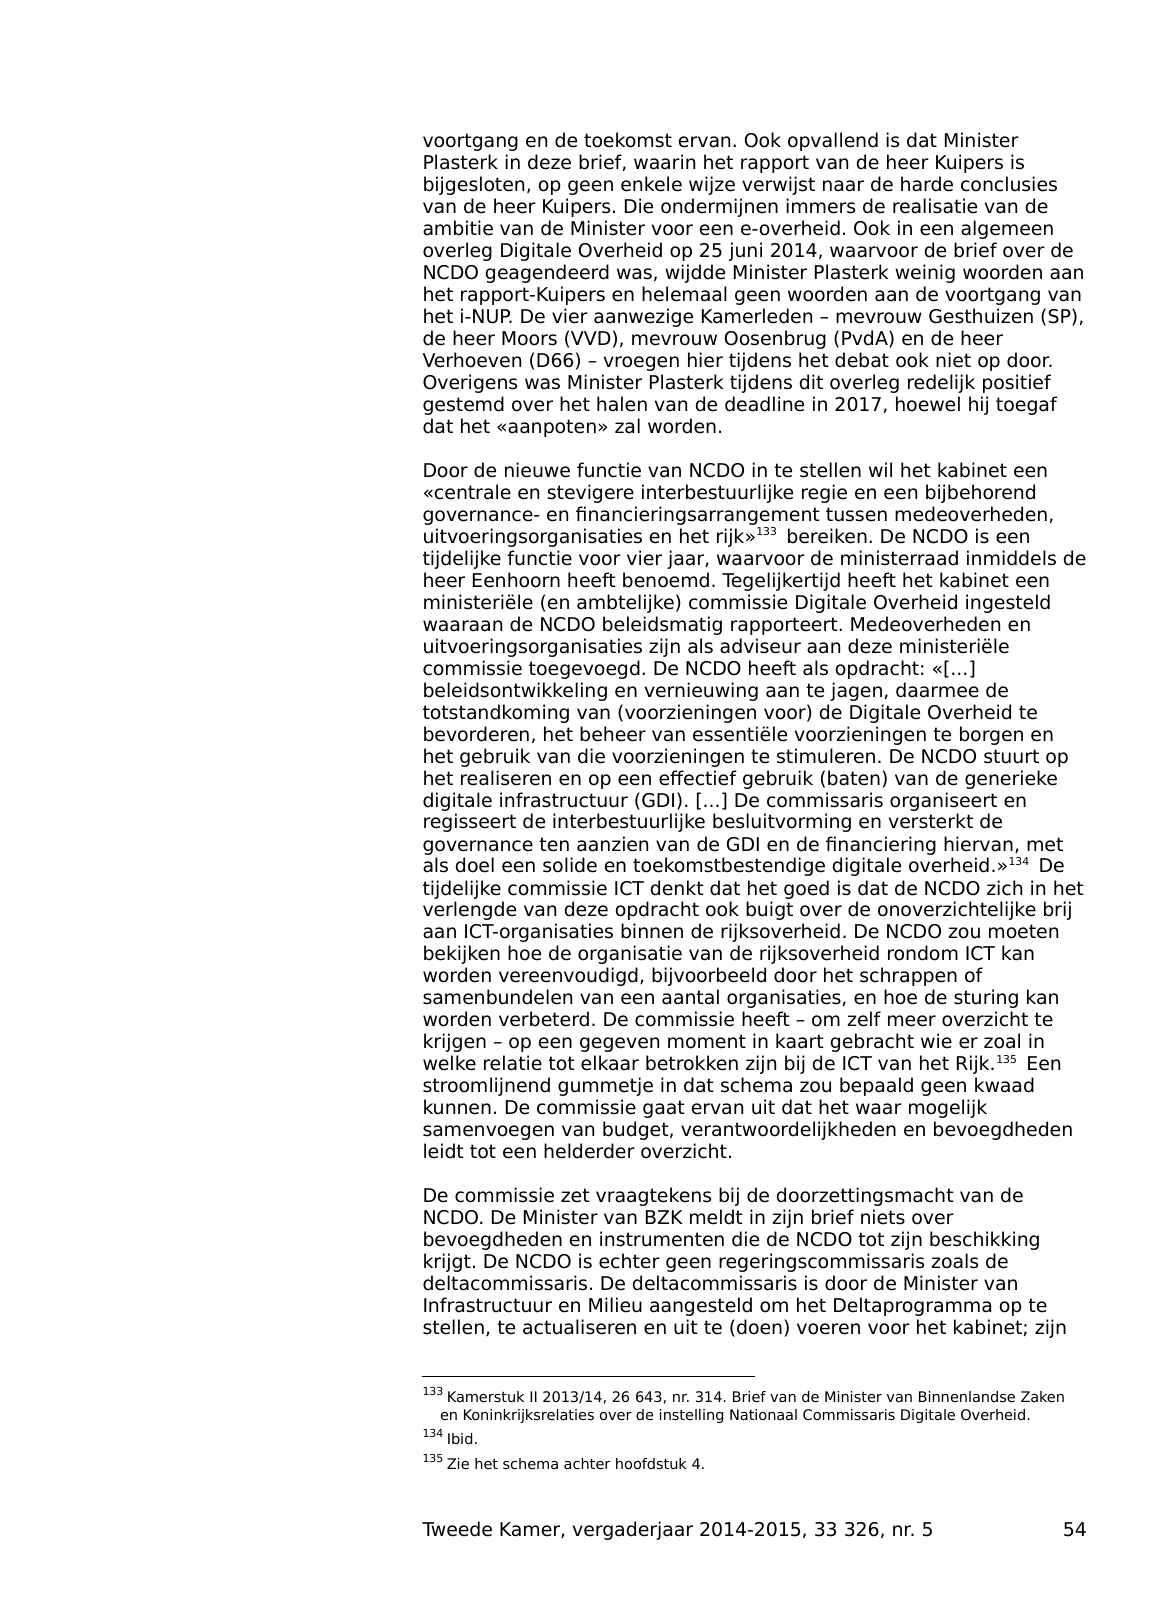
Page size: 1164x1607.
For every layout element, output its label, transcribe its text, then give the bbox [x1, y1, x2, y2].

text Kamerstuk II 2013/14, 26 643, nr. 314. Brief van de Minister van Binnenlandse Zaken en Koninkrijksrelaties over de instelling Nationaal Commissaris Digitale Overheid. [422, 1385, 1087, 1424]
text Ibid. [422, 1427, 1087, 1449]
text voortgang en de toekomst ervan. Ook opvallend is dat Minister Plasterk in deze brief, waarin het rapport van de heer Kuipers is bijgesloten, op geen enkele wijze verwijst naar de harde conclusies van de heer Kuipers. Die ondermijnen immers de realisatie van de ambitie van de Minister voor een e-overheid. Ook in een algemeen overleg Digitale Overheid op 25 juni 2014, waarvoor de brief over de NCDO geagendeerd was, wijdde Minister Plasterk weinig woorden aan het rapport-Kuipers en helemaal geen woorden aan de voortgang van het i-NUP. De vier aanwezige Kamerleden – mevrouw Gesthuizen (SP), de heer Moors (VVD), mevrouw Oosenbrug (PvdA) en de heer Verhoeven (D66) – vroegen hier tijdens het debat ook niet op door. Overigens was Minister Plasterk tijdens dit overleg redelijk positief gestemd over het halen van de deadline in 2017, hoewel hij toegaf dat het «aanpoten» zal worden. [422, 130, 1087, 438]
text Door de nieuwe functie van NCDO in te stellen wil het kabinet een «centrale en stevigere interbestuurlijke regie en een bijbehorend governance- en financieringsarrangement tussen medeoverheden, uitvoeringsorganisaties en het rijk» bereiken. De NCDO is een tijdelijke functie voor vier jaar, waarvoor de ministerraad inmiddels de heer Eenhoorn heeft benoemd. Tegelijkertijd heeft het kabinet een ministeriële (en ambtelijke) commissie Digitale Overheid ingesteld waaraan de NCDO beleidsmatig rapporteert. Medeoverheden en uitvoeringsorganisaties zijn als adviseur aan deze ministeriële commissie toegevoegd. De NCDO heeft als opdracht: «[...] beleidsontwikkeling en vernieuwing aan te jagen, daarmee de totstandkoming van (voorzieningen voor) de Digitale Overheid te bevorderen, het beheer van essentiële voorzieningen te borgen en het gebruik van die voorzieningen te stimuleren. De NCDO stuurt op het realiseren en op een effectief gebruik (baten) van de generieke digitale infrastructuur (GDI). [...] De commissaris organiseert en regisseert de interbestuurlijke besluitvorming en versterkt de governance ten aanzien van de GDI en de financiering hiervan, met als doel een solide en toekomstbestendige digitale overheid.» De tijdelijke commissie ICT denkt dat het goed is dat de NCDO zich in het verlengde van deze opdracht ook buigt over de onoverzichtelijke brij aan ICT-organisaties binnen de rijksoverheid. De NCDO zou moeten bekijken hoe de organisatie van de rijksoverheid rondom ICT kan worden vereenvoudigd, bijvoorbeeld door het schrappen of samenbundelen van een aantal organisaties, en hoe de sturing kan worden verbeterd. De commissie heeft – om zelf meer overzicht te krijgen – op een gegeven moment in kaart gebracht wie er zoal in welke relatie tot elkaar betrokken zijn bij de ICT van het Rijk. Een stroomlijnend gummetje in dat schema zou bepaald geen kwaad kunnen. De commissie gaat ervan uit dat het waar mogelijk samenvoegen van budget, verantwoordelijkheden en bevoegdheden leidt tot een helderder overzicht. [422, 460, 1087, 1163]
text De commissie zet vraagtekens bij de doorzettingsmacht van de NCDO. De Minister van BZK meldt in zijn brief niets over bevoegdheden en instrumenten die de NCDO tot zijn beschikking krijgt. De NCDO is echter geen regeringscommissaris zoals de deltacommissaris. De deltacommissaris is door de Minister van Infrastructuur en Milieu aangesteld om het Deltaprogramma op te stellen, te actualiseren en uit te (doen) voeren voor het kabinet; zijn [422, 1185, 1087, 1339]
text Zie het schema achter hoofdstuk 4. [422, 1452, 1087, 1474]
